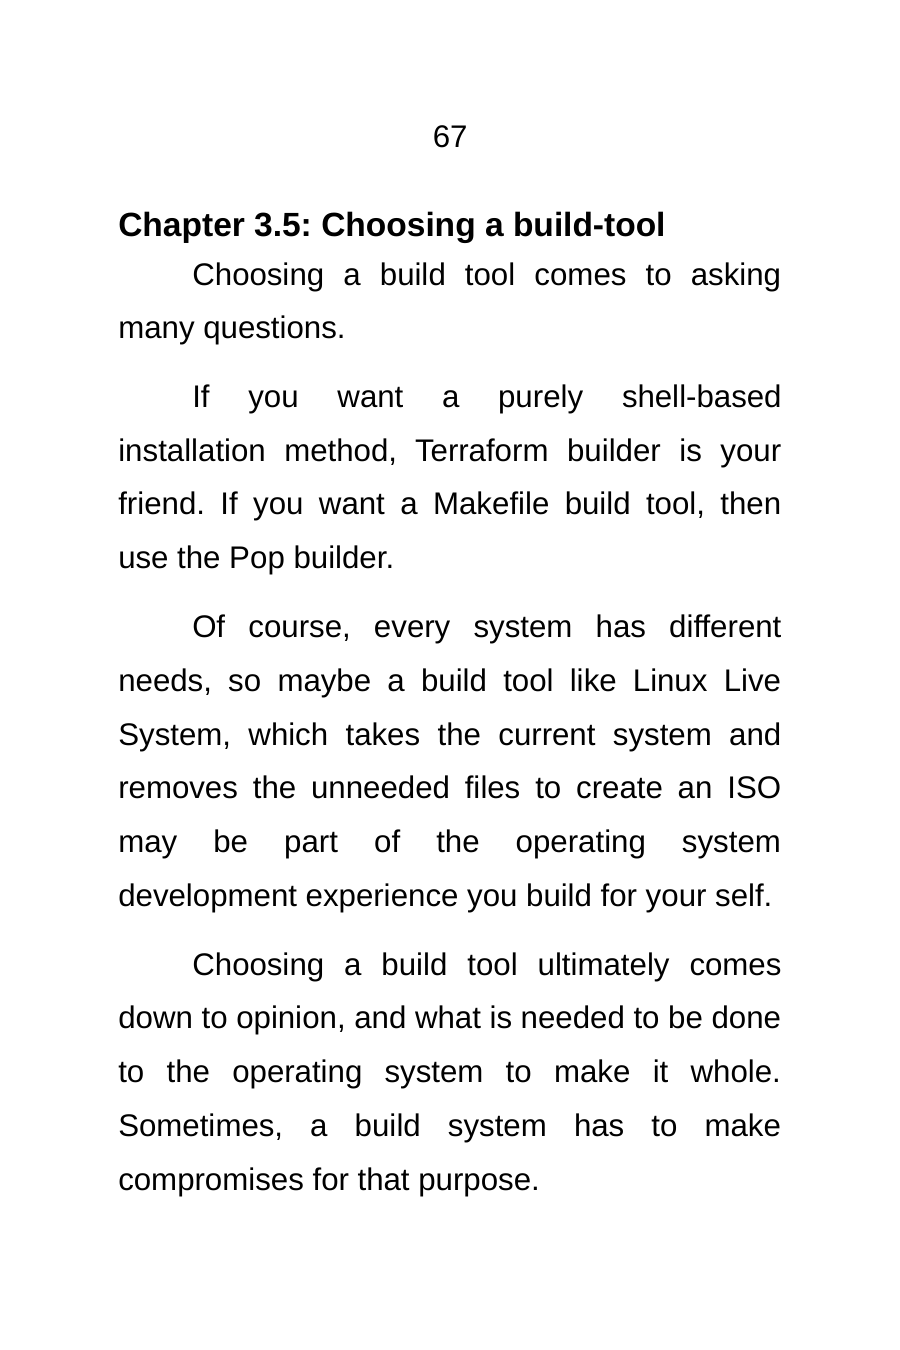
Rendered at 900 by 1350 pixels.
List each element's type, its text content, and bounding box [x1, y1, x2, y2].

text Choosing a build tool comes to asking many questions. [118, 256, 782, 345]
text Of course, every system has different needs, so maybe a build tool like Linux Live System, which takes the current system and removes the unneeded files to create an ISO may be part of the operating system development experience you build for your self. [118, 608, 782, 913]
text Choosing a build tool ultimately comes down to opinion, and what is needed to be done to the operating system to make it whole. Sometimes, a build system has to make compromises for that purpose. [118, 946, 782, 1197]
text If you want a purely shell-based installation method, Terraform builder is your friend. If you want a Makefile build tool, then use the Pop builder. [118, 378, 782, 575]
subtitle Chapter 3.5: Choosing a build-tool [118, 204, 782, 243]
